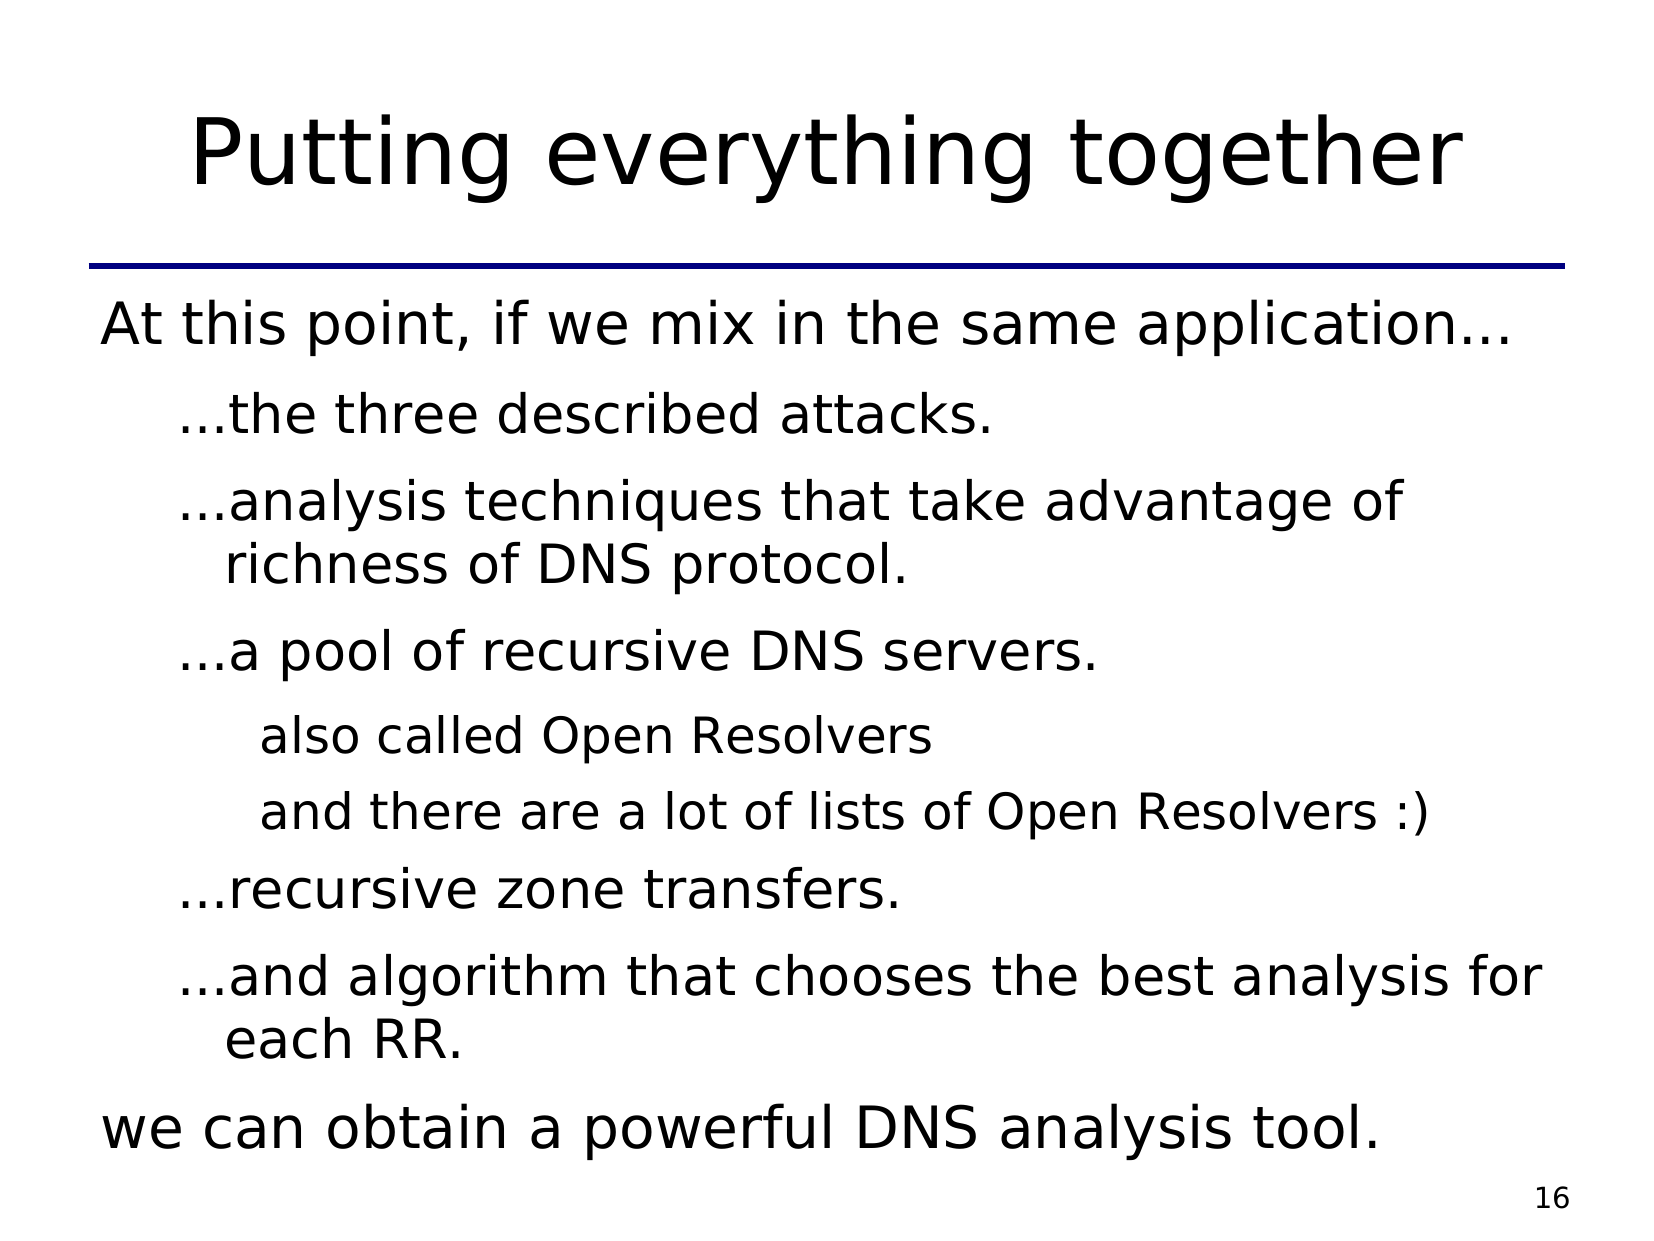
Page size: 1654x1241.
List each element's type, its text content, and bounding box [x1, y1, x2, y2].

list At this point, if we mix in the same application... ...the three described attacks. ...analysis techniques that take advantage of richness of DNS protocol. ...a pool of recursive DNS servers. also called Open Resolvers and there are a lot of lists of Open Resolvers :) ...recursive zone transfers. ...and algorithm that chooses the best analysis for each RR. we can obtain a powerful DNS analysis tool. [82, 290, 1571, 1163]
title Putting everything together [82, 56, 1571, 250]
